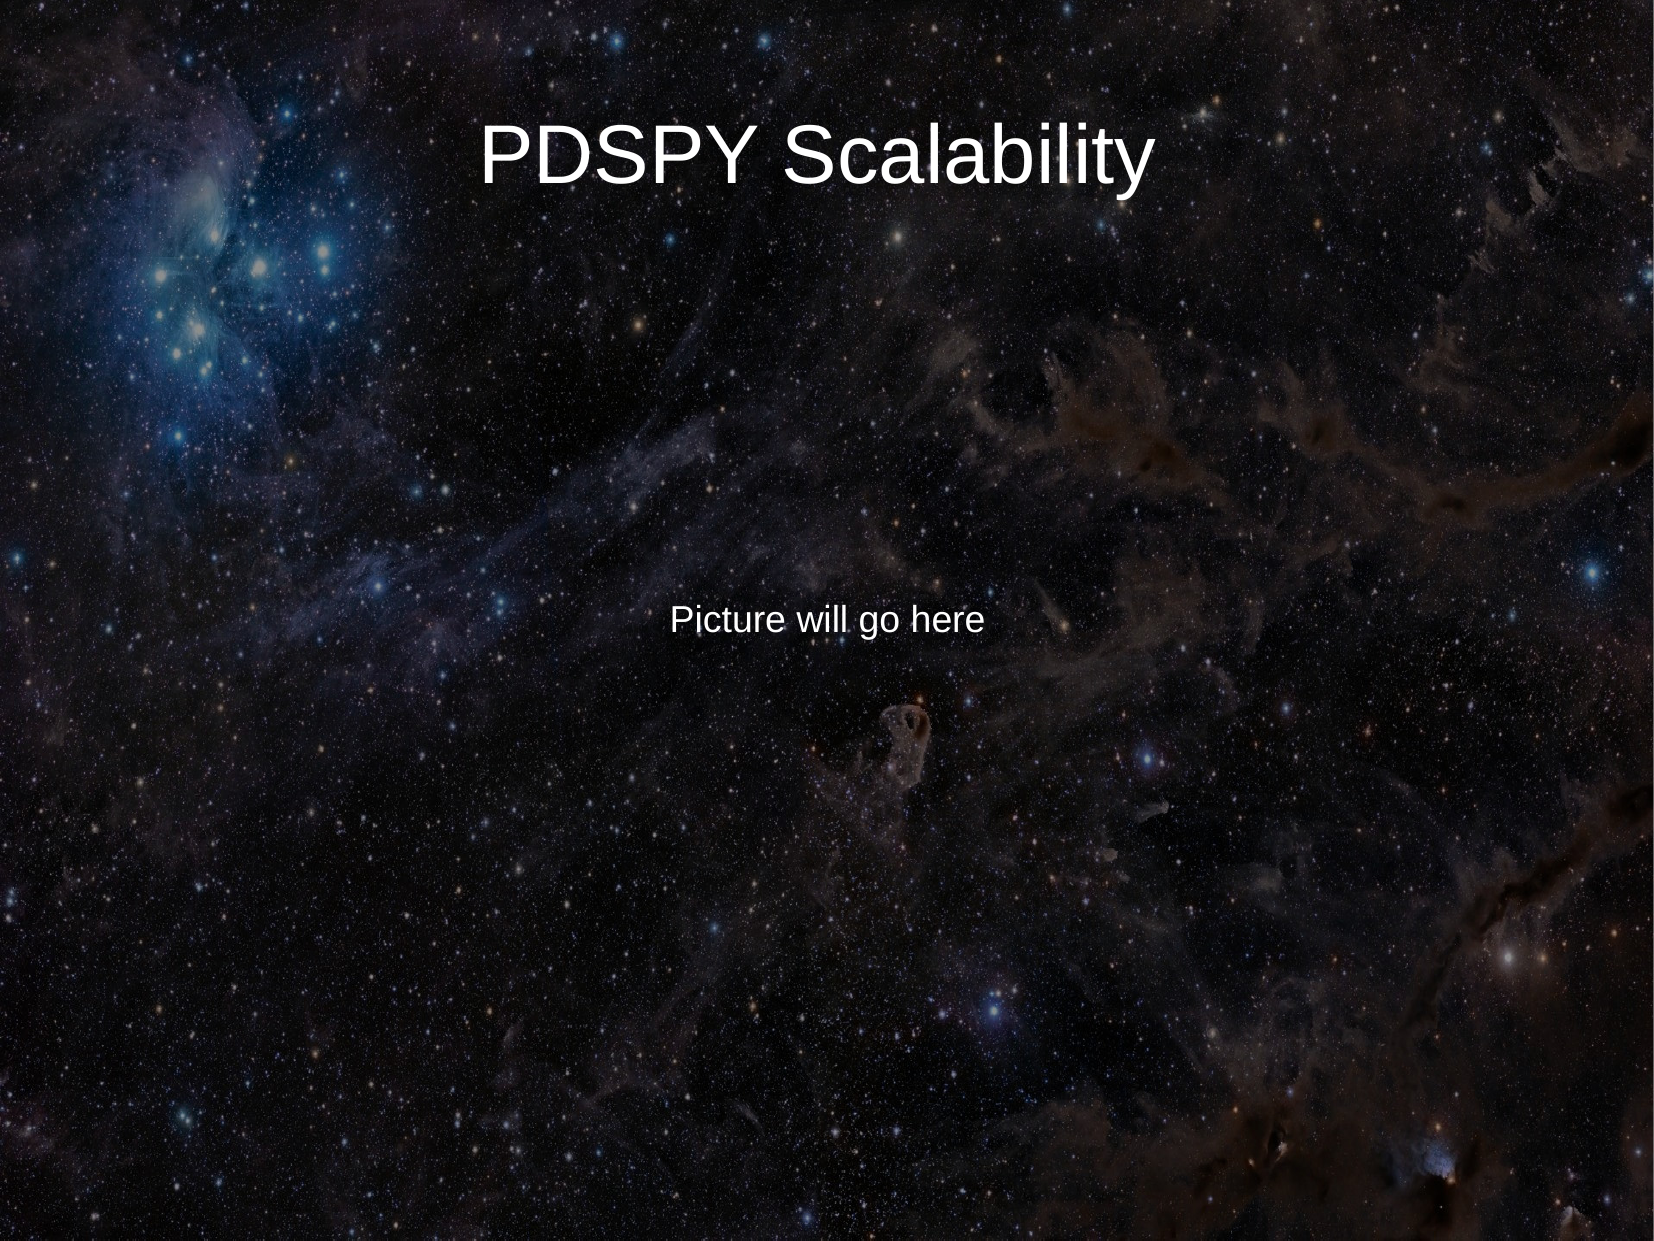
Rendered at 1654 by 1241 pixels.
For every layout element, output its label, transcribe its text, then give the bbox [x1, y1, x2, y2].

text_box Picture will go here [654, 590, 999, 644]
picture [0, 0, 1654, 1241]
text_box PDSPY Scalability [463, 100, 1190, 199]
